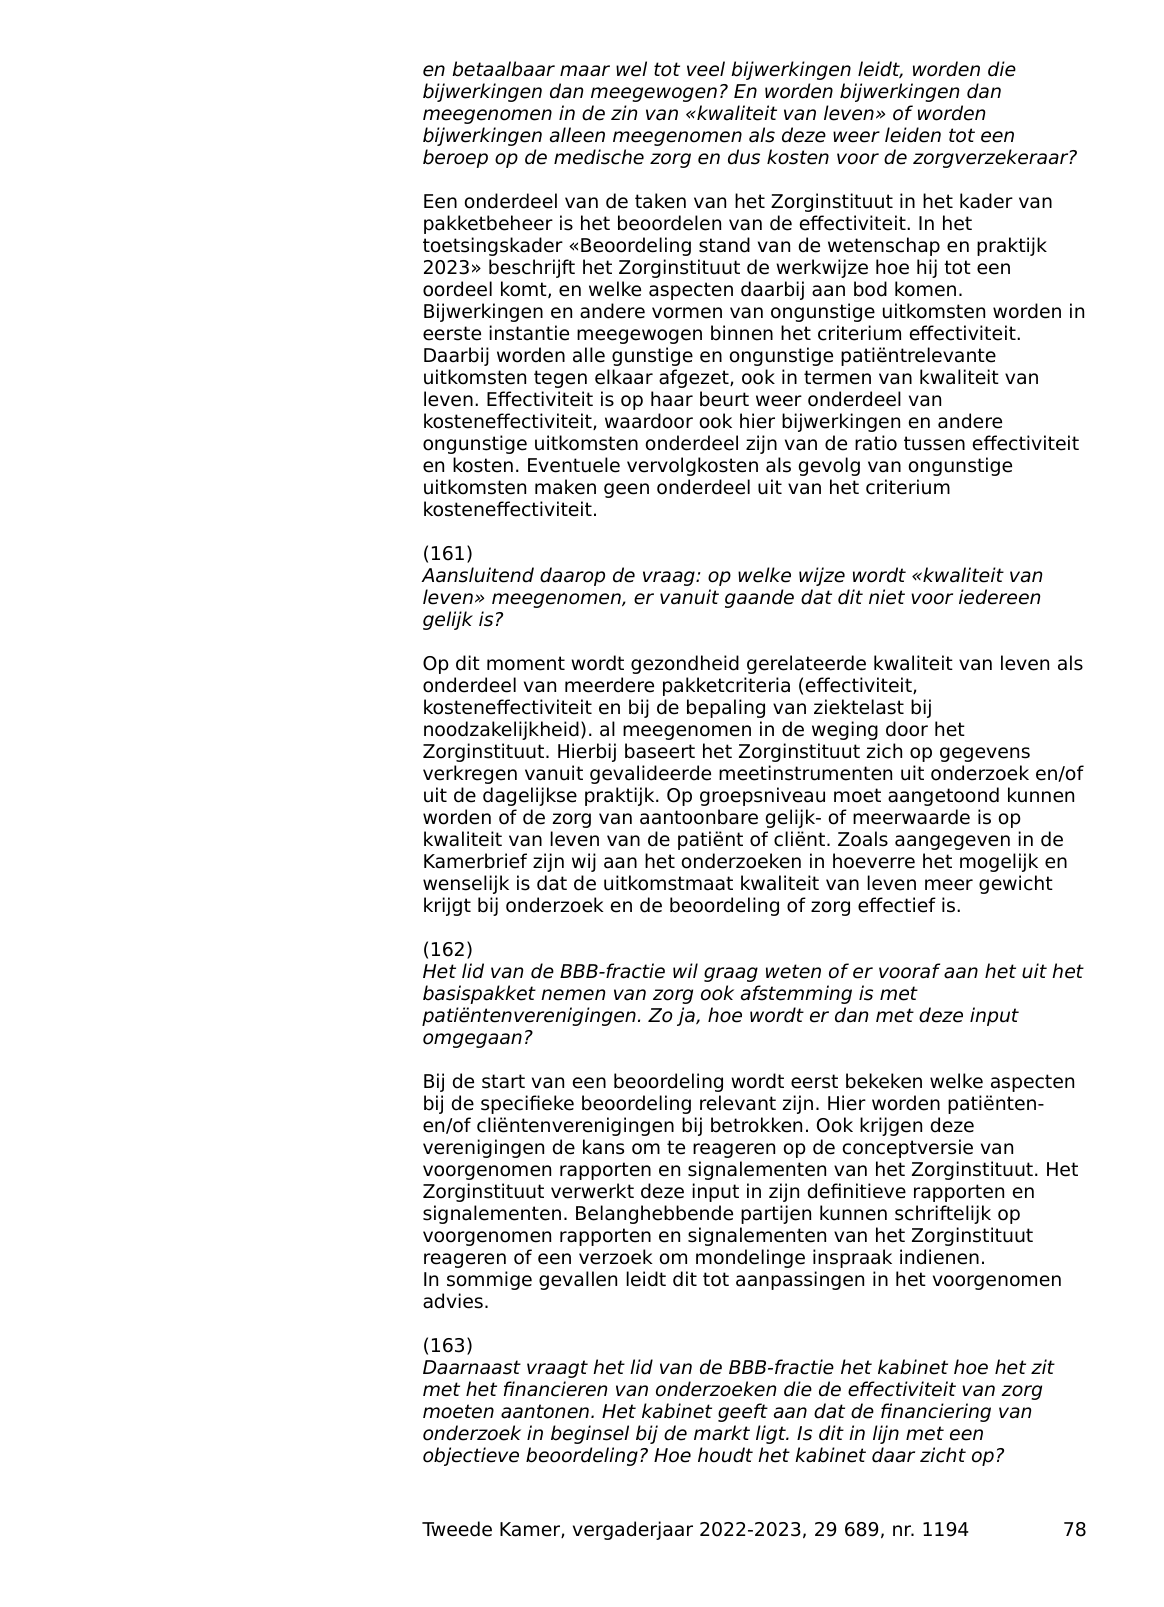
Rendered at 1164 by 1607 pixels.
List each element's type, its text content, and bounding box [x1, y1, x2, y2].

text Aansluitend daarop de vraag: op welke wijze wordt «kwaliteit van leven» meegenomen, er vanuit gaande dat dit niet voor iedereen gelijk is? [422, 565, 1087, 631]
text Het lid van de BBB-fractie wil graag weten of er vooraf aan het uit het basispakket nemen van zorg ook afstemming is met patiëntenverenigingen. Zo ja, hoe wordt er dan met deze input omgegaan? [422, 961, 1087, 1049]
text (163) [422, 1335, 1087, 1357]
text In sommige gevallen leidt dit tot aanpassingen in het voorgenomen advies. [422, 1269, 1087, 1313]
text (161) [422, 543, 1087, 565]
text Op dit moment wordt gezondheid gerelateerde kwaliteit van leven als onderdeel van meerdere pakketcriteria (effectiviteit, kosteneffectiviteit en bij de bepaling van ziektelast bij noodzakelijkheid). al meegenomen in de weging door het Zorginstituut. Hierbij baseert het Zorginstituut zich op gegevens verkregen vanuit gevalideerde meetinstrumenten uit onderzoek en/of uit de dagelijkse praktijk. Op groepsniveau moet aangetoond kunnen worden of de zorg van aantoonbare gelijk- of meerwaarde is op kwaliteit van leven van de patiënt of cliënt. Zoals aangegeven in de Kamerbrief zijn wij aan het onderzoeken in hoeverre het mogelijk en wenselijk is dat de uitkomstmaat kwaliteit van leven meer gewicht krijgt bij onderzoek en de beoordeling of zorg effectief is. [422, 653, 1087, 917]
text en betaalbaar maar wel tot veel bijwerkingen leidt, worden die bijwerkingen dan meegewogen? En worden bijwerkingen dan meegenomen in de zin van «kwaliteit van leven» of worden bijwerkingen alleen meegenomen als deze weer leiden tot een beroep op de medische zorg en dus kosten voor de zorgverzekeraar? [422, 59, 1087, 169]
text Bij de start van een beoordeling wordt eerst bekeken welke aspecten bij de specifieke beoordeling relevant zijn. Hier worden patiënten- en/of cliëntenverenigingen bij betrokken. Ook krijgen deze verenigingen de kans om te reageren op de conceptversie van voorgenomen rapporten en signalementen van het Zorginstituut. Het Zorginstituut verwerkt deze input in zijn definitieve rapporten en signalementen. Belanghebbende partijen kunnen schriftelijk op voorgenomen rapporten en signalementen van het Zorginstituut reageren of een verzoek om mondelinge inspraak indienen. [422, 1071, 1087, 1269]
text (162) [422, 939, 1087, 961]
text Daarnaast vraagt het lid van de BBB-fractie het kabinet hoe het zit met het financieren van onderzoeken die de effectiviteit van zorg moeten aantonen. Het kabinet geeft aan dat de financiering van onderzoek in beginsel bij de markt ligt. Is dit in lijn met een objectieve beoordeling? Hoe houdt het kabinet daar zicht op? [422, 1357, 1087, 1467]
text Een onderdeel van de taken van het Zorginstituut in het kader van pakketbeheer is het beoordelen van de effectiviteit. In het toetsingskader «Beoordeling stand van de wetenschap en praktijk 2023» beschrijft het Zorginstituut de werkwijze hoe hij tot een oordeel komt, en welke aspecten daarbij aan bod komen. Bijwerkingen en andere vormen van ongunstige uitkomsten worden in eerste instantie meegewogen binnen het criterium effectiviteit. Daarbij worden alle gunstige en ongunstige patiëntrelevante uitkomsten tegen elkaar afgezet, ook in termen van kwaliteit van leven. Effectiviteit is op haar beurt weer onderdeel van kosteneffectiviteit, waardoor ook hier bijwerkingen en andere ongunstige uitkomsten onderdeel zijn van de ratio tussen effectiviteit en kosten. Eventuele vervolgkosten als gevolg van ongunstige uitkomsten maken geen onderdeel uit van het criterium kosteneffectiviteit. [422, 191, 1087, 521]
